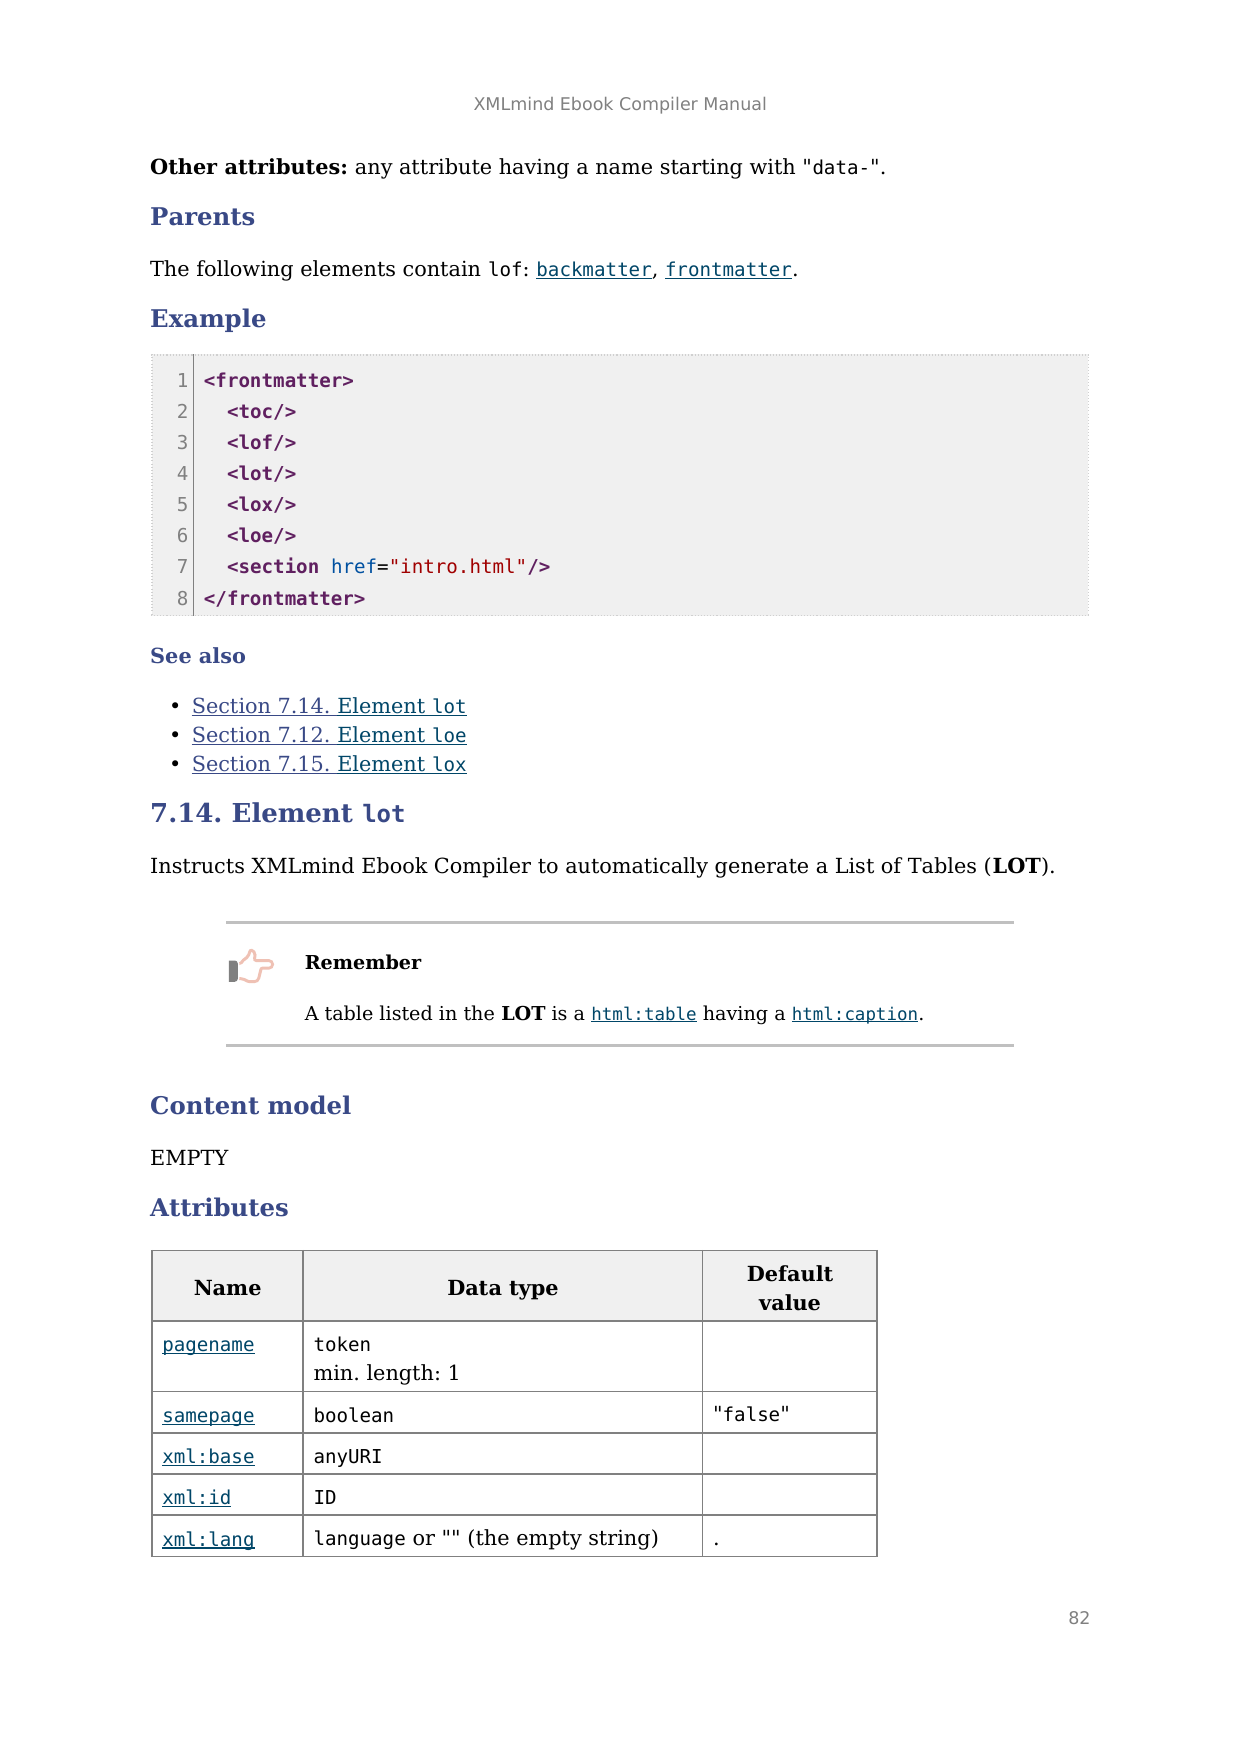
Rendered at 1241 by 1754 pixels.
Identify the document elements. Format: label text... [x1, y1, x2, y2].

table_cell anyURI [304, 1434, 702, 1473]
table_cell language or "" (the empty string) [304, 1516, 702, 1556]
text Content model [150, 1089, 1090, 1120]
text Example [150, 302, 1090, 333]
table_header Remember A table listed in the LOT is a html:table having a html:caption. [305, 943, 1014, 1024]
table_header Default value [703, 1251, 876, 1320]
table_cell [703, 1475, 876, 1514]
table_cell samepage [153, 1392, 302, 1432]
table_cell xml:base [153, 1434, 302, 1473]
table_header [226, 943, 304, 1024]
table_cell xml:lang [153, 1516, 302, 1556]
text Instructs XMLmind Ebook Compiler to automatically generate a List of Tables (LOT). [150, 849, 1090, 879]
table_cell boolean [304, 1392, 702, 1432]
text Parents [150, 200, 1090, 231]
subtitle 7.14. Element lot [150, 797, 1090, 829]
picture [613, 1010, 617, 1020]
text The following elements contain lof: backmatter, frontmatter. [150, 252, 1090, 281]
text Other attributes: any attribute having a name starting with "data-". [150, 150, 1090, 179]
table_header Name [153, 1251, 302, 1320]
table_header [226, 924, 1014, 1019]
text Attributes [150, 1191, 1090, 1222]
table_cell . [703, 1516, 876, 1556]
table_header Data type [304, 1251, 702, 1320]
list Section 7.12. Element loe [150, 718, 1090, 747]
table_cell [703, 1322, 876, 1391]
table_cell "false" [703, 1392, 876, 1432]
list Section 7.14. Element lot [150, 689, 1090, 718]
table_header [226, 1020, 1014, 1043]
text See also [150, 637, 1090, 668]
text EMPTY [150, 1141, 1090, 1170]
table_cell ID [304, 1475, 702, 1514]
table_header 1 2 3 4 5 6 7 8 [152, 354, 193, 614]
list Section 7.15. Element lox [150, 747, 1090, 777]
table_cell xml:id [153, 1475, 302, 1514]
table_cell token min. length: 1 [304, 1322, 702, 1391]
table_cell [703, 1434, 876, 1473]
table_header <frontmatter> <toc/> <lof/> <lot/> <lox/> <loe/> <section href="intro.html"/> </frontmatter> [194, 354, 1088, 614]
table_cell pagename [153, 1322, 302, 1391]
